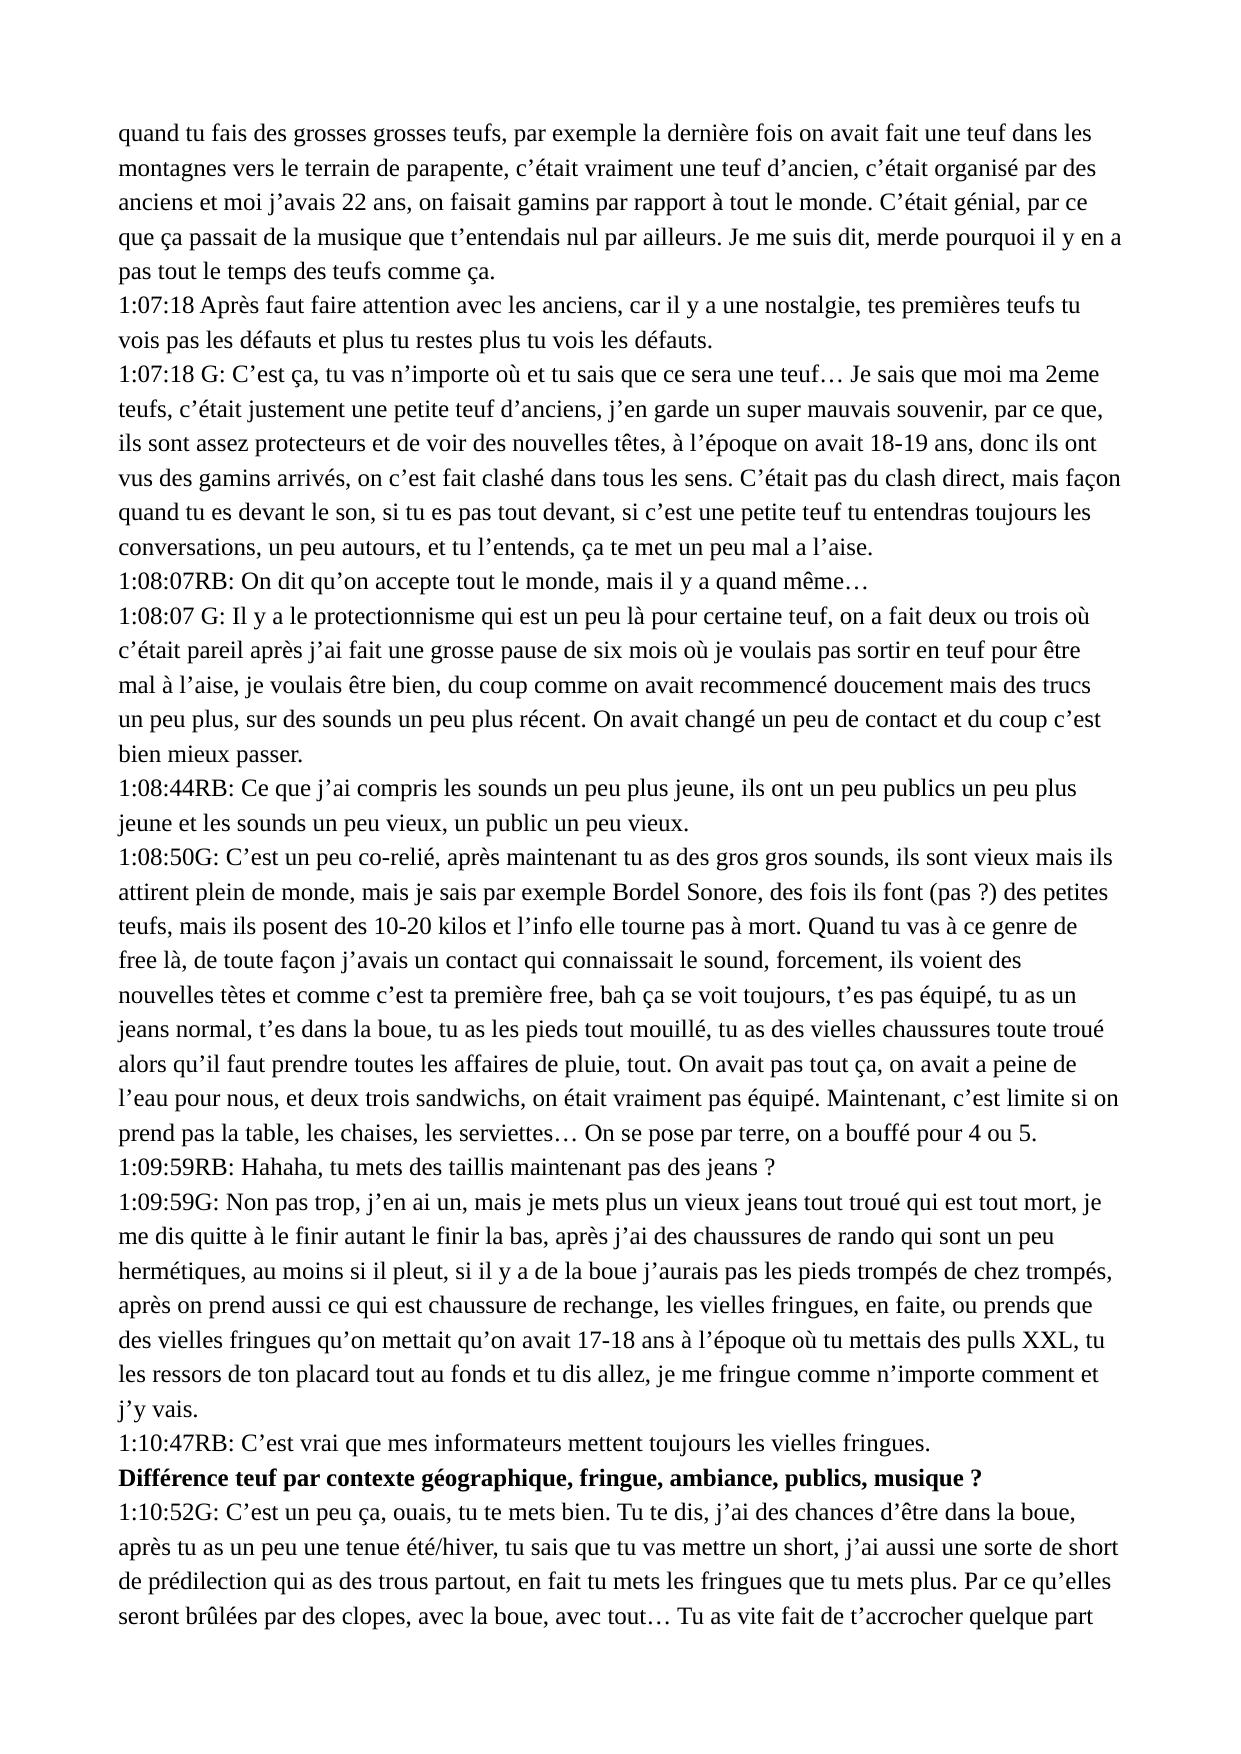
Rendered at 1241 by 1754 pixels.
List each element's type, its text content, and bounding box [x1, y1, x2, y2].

text quand tu fais des grosses grosses teufs, par exemple la dernière fois on avait fait une teuf dans les montagnes vers le terrain de parapente, c’était vraiment une teuf d’ancien, c’était organisé par des anciens et moi j’avais 22 ans, on faisait gamins par rapport à tout le monde. C’était génial, par ce que ça passait de la musique que t’entendais nul par ailleurs. Je me suis dit, merde pourquoi il y en a pas tout le temps des teufs comme ça. 1:07:18 Après faut faire attention avec les anciens, car il y a une nostalgie, tes premières teufs tu vois pas les défauts et plus tu restes plus tu vois les défauts. 1:07:18 G: C’est ça, tu vas n’importe où et tu sais que ce sera une teuf… Je sais que moi ma 2eme teufs, c’était justement une petite teuf d’anciens, j’en garde un super mauvais souvenir, par ce que, ils sont assez protecteurs et de voir des nouvelles têtes, à l’époque on avait 18-19 ans, donc ils ont vus des gamins arrivés, on c’est fait clashé dans tous les sens. C’était pas du clash direct, mais façon quand tu es devant le son, si tu es pas tout devant, si c’est une petite teuf tu entendras toujours les conversations, un peu autours, et tu l’entends, ça te met un peu mal a l’aise. 1:08:07RB: On dit qu’on accepte tout le monde, mais il y a quand même… 1:08:07 G: Il y a le protectionnisme qui est un peu là pour certaine teuf, on a fait deux ou trois où c’était pareil après j’ai fait une grosse pause de six mois où je voulais pas sortir en teuf pour être mal à l’aise, je voulais être bien, du coup comme on avait recommencé doucement mais des trucs un peu plus, sur des sounds un peu plus récent. On avait changé un peu de contact et du coup c’est bien mieux passer. 1:08:44RB: Ce que j’ai compris les sounds un peu plus jeune, ils ont un peu publics un peu plus jeune et les sounds un peu vieux, un public un peu vieux. 1:08:50G: C’est un peu co-relié, après maintenant tu as des gros gros sounds, ils sont vieux mais ils attirent plein de monde, mais je sais par exemple Bordel Sonore, des fois ils font (pas ?) des petites teufs, mais ils posent des 10-20 kilos et l’info elle tourne pas à mort. Quand tu vas à ce genre de free là, de toute façon j’avais un contact qui connaissait le sound, forcement, ils voient des nouvelles tètes et comme c’est ta première free, bah ça se voit toujours, t’es pas équipé, tu as un jeans normal, t’es dans la boue, tu as les pieds tout mouillé, tu as des vielles chaussures toute troué alors qu’il faut prendre toutes les affaires de pluie, tout. On avait pas tout ça, on avait a peine de l’eau pour nous, et deux trois sandwichs, on était vraiment pas équipé. Maintenant, c’est limite si on prend pas la table, les chaises, les serviettes… On se pose par terre, on a bouffé pour 4 ou 5. 1:09:59RB: Hahaha, tu mets des taillis maintenant pas des jeans ? 1:09:59G: Non pas trop, j’en ai un, mais je mets plus un vieux jeans tout troué qui est tout mort, je me dis quitte à le finir autant le finir la bas, après j’ai des chaussures de rando qui sont un peu hermétiques, au moins si il pleut, si il y a de la boue j’aurais pas les pieds trompés de chez trompés, après on prend aussi ce qui est chaussure de rechange, les vielles fringues, en faite, ou prends que des vielles fringues qu’on mettait qu’on avait 17-18 ans à l’époque où tu mettais des pulls XXL, tu les ressors de ton placard tout au fonds et tu dis allez, je me fringue comme n’importe comment et j’y vais. 1:10:47RB: C’est vrai que mes informateurs mettent toujours les vielles fringues. Différence teuf par contexte géographique, fringue, ambiance, publics, musique ? 1:10:52G: C’est un peu ça, ouais, tu te mets bien. Tu te dis, j’ai des chances d’être dans la boue, après tu as un peu une tenue été/hiver, tu sais que tu vas mettre un short, j’ai aussi une sorte de short de prédilection qui as des trous partout, en fait tu mets les fringues que tu mets plus. Par ce qu’elles seront brûlées par des clopes, avec la boue, avec tout… Tu as vite fait de t’accrocher quelque part [118, 118, 1122, 1629]
